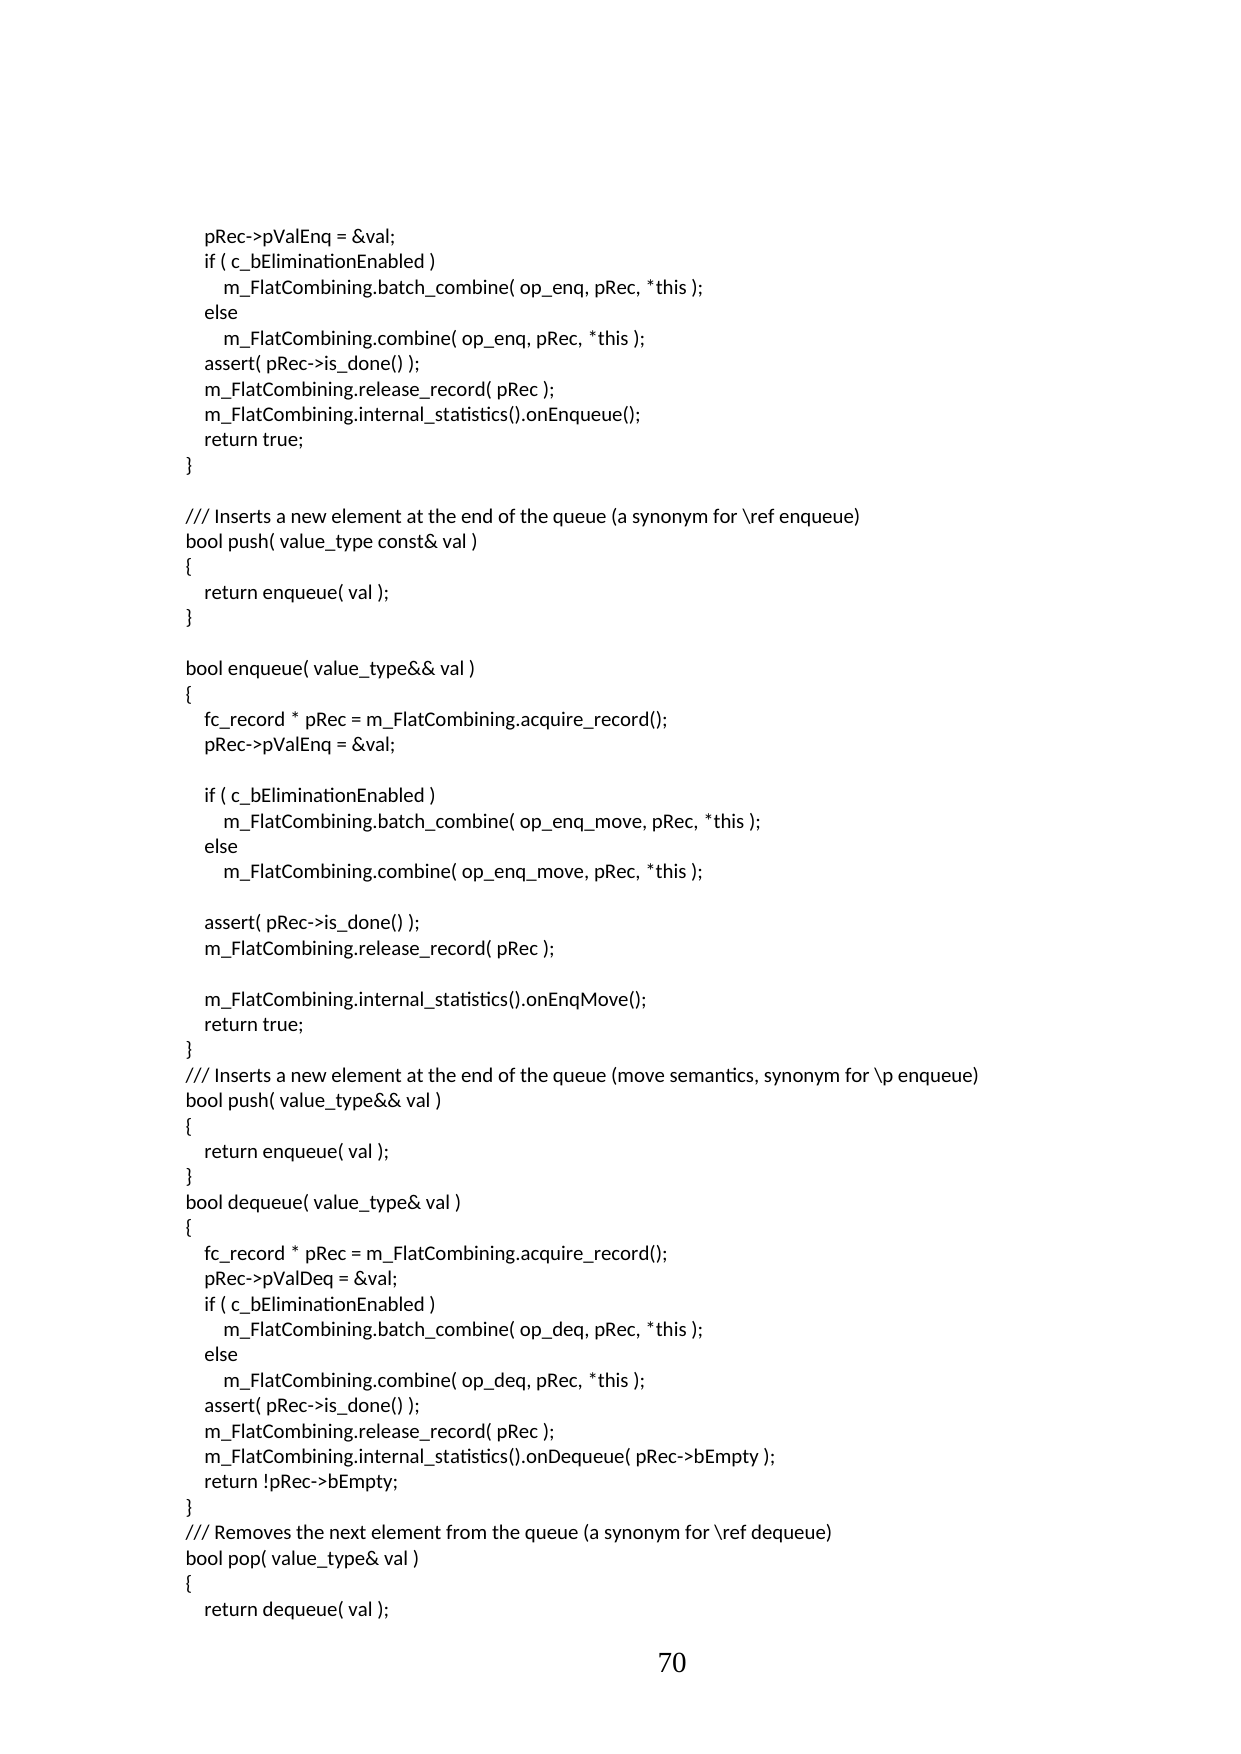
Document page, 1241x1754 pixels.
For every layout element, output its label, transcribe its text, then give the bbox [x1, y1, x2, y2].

text pRec->pValDeq = &val; [148, 1265, 1122, 1291]
text m_FlatCombining.combine( op_enq, pRec, *this ); [148, 325, 1122, 350]
text m_FlatCombining.internal_statistics().onEnqueue(); [148, 401, 1122, 427]
text m_FlatCombining.release_record( pRec ); [148, 1418, 1122, 1443]
text if ( c_bEliminationEnabled ) [148, 249, 1122, 274]
text { [148, 1570, 1122, 1596]
text bool push( value_type const& val ) [148, 528, 1122, 554]
text fc_record * pRec = m_FlatCombining.acquire_record(); [148, 1240, 1122, 1265]
text else [148, 1342, 1122, 1367]
text fc_record * pRec = m_FlatCombining.acquire_record(); [148, 706, 1122, 732]
text } [148, 1164, 1122, 1189]
text return true; [148, 1011, 1122, 1037]
text return true; [148, 427, 1122, 452]
text return enqueue( val ); [148, 1138, 1122, 1164]
text assert( pRec->is_done() ); [148, 1392, 1122, 1418]
text /// Inserts a new element at the end of the queue (a synonym for \ref enqueue) [148, 503, 1122, 528]
text bool enqueue( value_type&& val ) [148, 655, 1122, 681]
text } [148, 1494, 1122, 1519]
text if ( c_bEliminationEnabled ) [148, 782, 1122, 808]
text } [148, 604, 1122, 630]
text else [148, 833, 1122, 859]
text else [148, 299, 1122, 325]
text { [148, 681, 1122, 706]
text m_FlatCombining.batch_combine( op_enq_move, pRec, *this ); [148, 808, 1122, 833]
text m_FlatCombining.combine( op_enq_move, pRec, *this ); [148, 859, 1122, 884]
text return dequeue( val ); [148, 1596, 1122, 1621]
text m_FlatCombining.internal_statistics().onDequeue( pRec->bEmpty ); [148, 1443, 1122, 1469]
text bool push( value_type&& val ) [148, 1087, 1122, 1113]
text { [148, 1113, 1122, 1138]
text } [148, 452, 1122, 477]
text m_FlatCombining.release_record( pRec ); [148, 376, 1122, 401]
text bool dequeue( value_type& val ) [148, 1189, 1122, 1214]
text m_FlatCombining.internal_statistics().onEnqMove(); [148, 986, 1122, 1011]
text m_FlatCombining.release_record( pRec ); [148, 935, 1122, 960]
text /// Removes the next element from the queue (a synonym for \ref dequeue) [148, 1519, 1122, 1545]
text return !pRec->bEmpty; [148, 1469, 1122, 1494]
text m_FlatCombining.batch_combine( op_deq, pRec, *this ); [148, 1316, 1122, 1342]
text assert( pRec->is_done() ); [148, 350, 1122, 376]
text bool pop( value_type& val ) [148, 1545, 1122, 1570]
text { [148, 554, 1122, 579]
text m_FlatCombining.batch_combine( op_enq, pRec, *this ); [148, 274, 1122, 299]
text pRec->pValEnq = &val; [148, 732, 1122, 757]
text m_FlatCombining.combine( op_deq, pRec, *this ); [148, 1367, 1122, 1392]
text /// Inserts a new element at the end of the queue (move semantics, synonym for \p enqueue) [148, 1062, 1122, 1087]
text pRec->pValEnq = &val; [148, 223, 1122, 249]
text { [148, 1214, 1122, 1240]
text return enqueue( val ); [148, 579, 1122, 604]
text if ( c_bEliminationEnabled ) [148, 1291, 1122, 1316]
text assert( pRec->is_done() ); [148, 909, 1122, 935]
text } [148, 1037, 1122, 1062]
